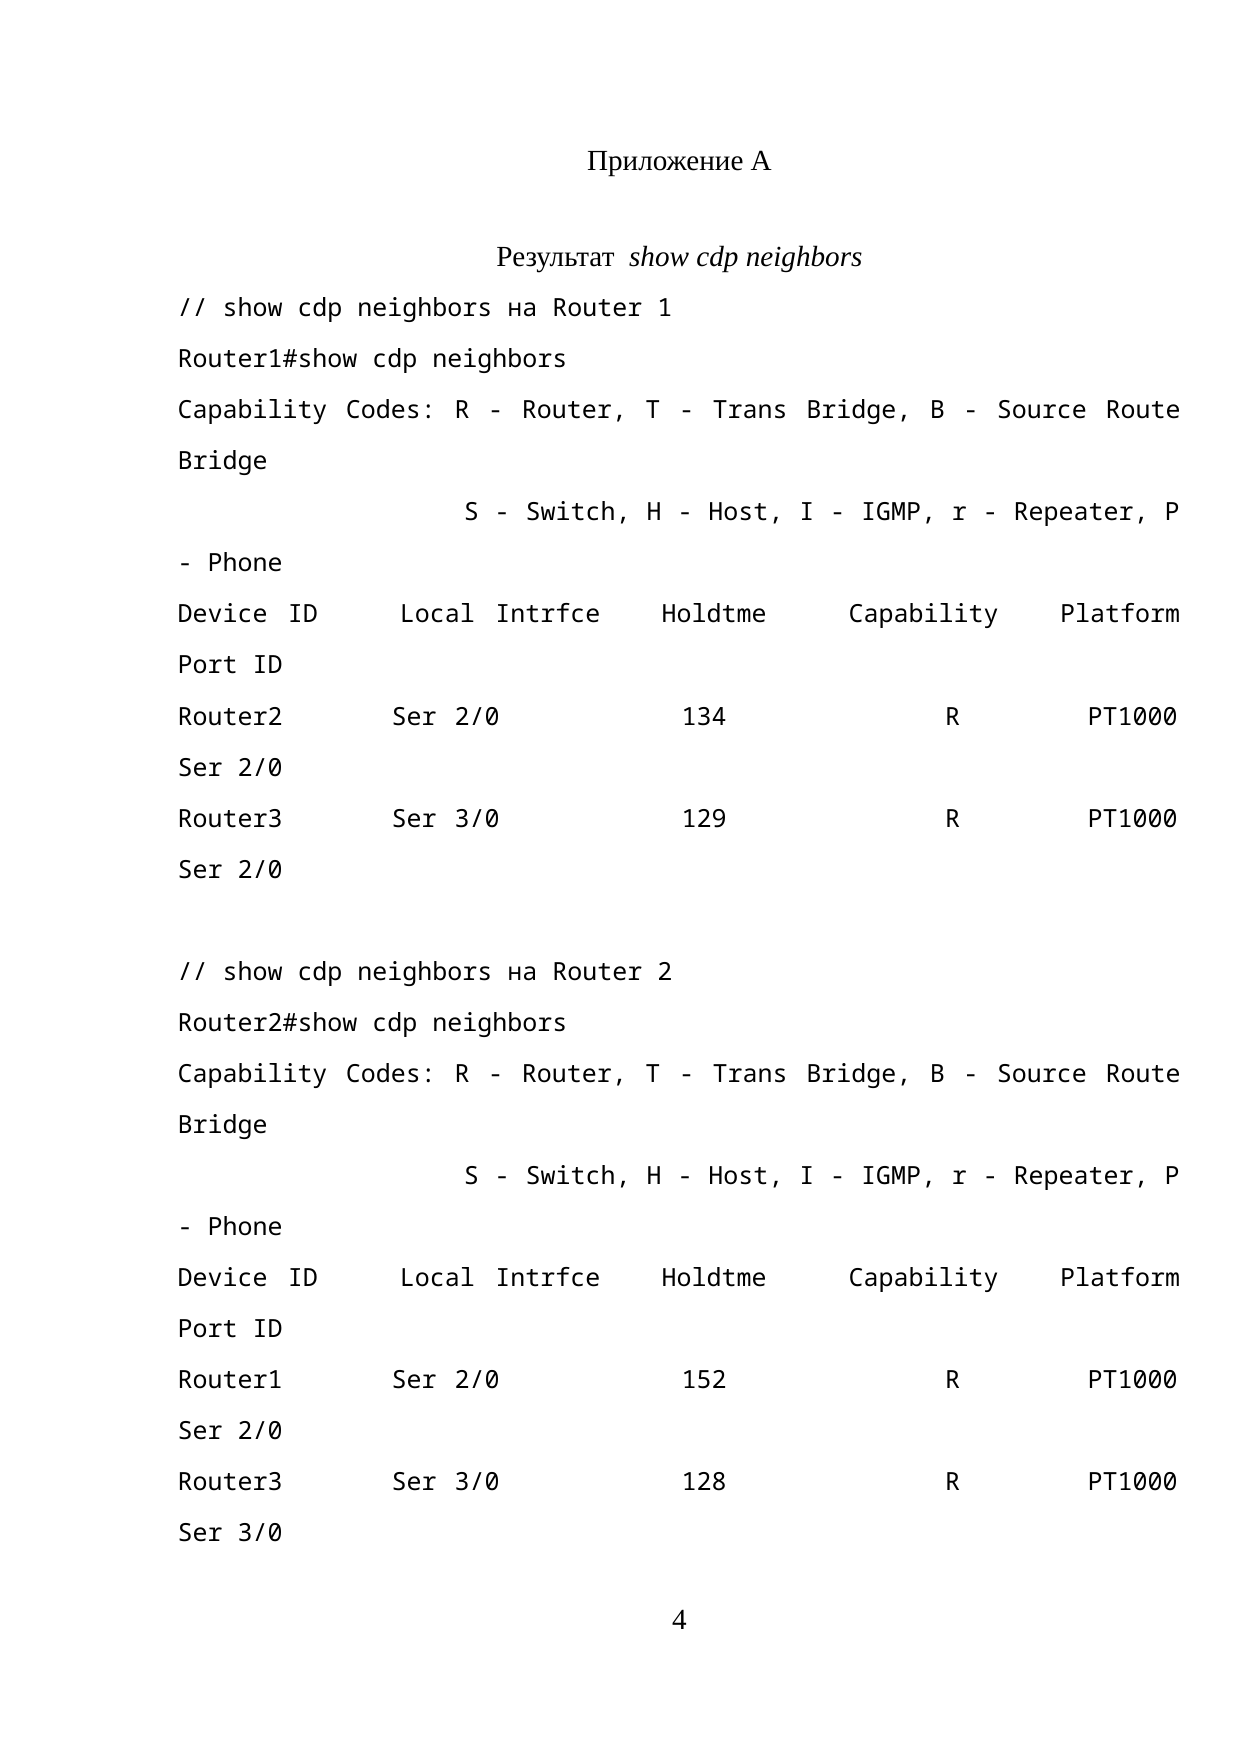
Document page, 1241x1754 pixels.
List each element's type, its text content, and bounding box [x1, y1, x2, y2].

text Device ID Local Intrfce Holdtme Capability Platform Port ID [177, 1259, 1181, 1345]
text S - Switch, H - Host, I - IGMP, r - Repeater, P - Phone [177, 494, 1181, 579]
text Router3 Ser 3/0 129 R PT1000 Ser 2/0 [177, 800, 1181, 885]
text Router3 Ser 3/0 128 R PT1000 Ser 3/0 [177, 1464, 1181, 1549]
text Router1 Ser 2/0 152 R PT1000 Ser 2/0 [177, 1362, 1181, 1447]
text // show cdp neighbors на Router 2 [177, 953, 1181, 987]
text Router2 Ser 2/0 134 R PT1000 Ser 2/0 [177, 698, 1181, 783]
text Результат show cdp neighbors [177, 239, 1181, 273]
text S - Switch, H - Host, I - IGMP, r - Repeater, P - Phone [177, 1157, 1181, 1243]
text Capability Codes: R - Router, T - Trans Bridge, B - Source Route Bridge [177, 1055, 1181, 1141]
text // show cdp neighbors на Router 1 [177, 290, 1181, 324]
subtitle Приложение А [177, 143, 1181, 177]
text Router2#show cdp neighbors [177, 1004, 1181, 1038]
text Router1#show cdp neighbors [177, 341, 1181, 375]
text Device ID Local Intrfce Holdtme Capability Platform Port ID [177, 596, 1181, 681]
text Capability Codes: R - Router, T - Trans Bridge, B - Source Route Bridge [177, 392, 1181, 477]
